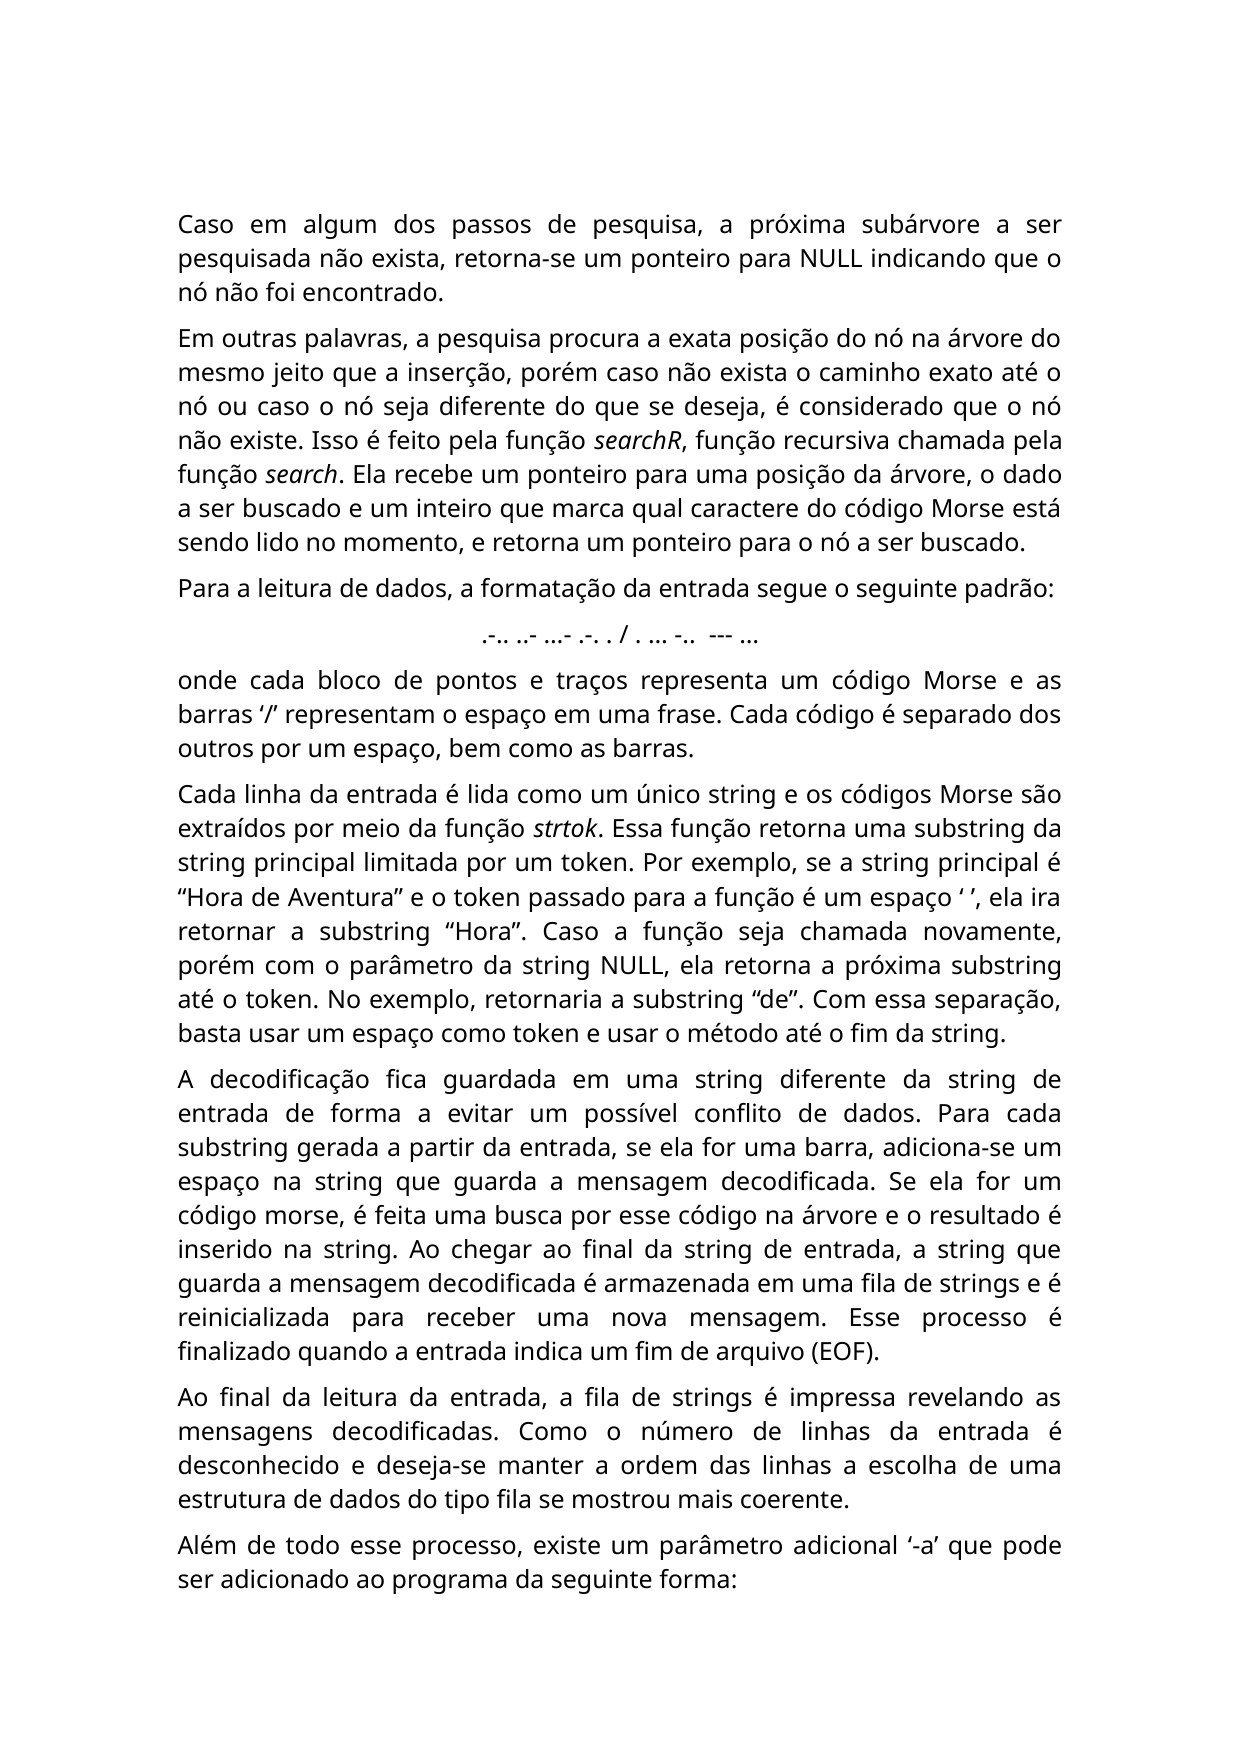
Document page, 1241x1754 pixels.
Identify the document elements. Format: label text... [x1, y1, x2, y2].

text Além de todo esse processo, existe um parâmetro adicional ‘-a’ que pode ser adicionado ao programa da seguinte forma: [177, 1528, 1063, 1596]
text A decodificação fica guardada em uma string diferente da string de entrada de forma a evitar um possível conflito de dados. Para cada substring gerada a partir da entrada, se ela for uma barra, adiciona-se um espaço na string que guarda a mensagem decodificada. Se ela for um código morse, é feita uma busca por esse código na árvore e o resultado é inserido na string. Ao chegar ao final da string de entrada, a string que guarda a mensagem decodificada é armazenada em uma fila de strings e é reinicializada para receber uma nova mensagem. Esse processo é finalizado quando a entrada indica um fim de arquivo (EOF). [177, 1061, 1063, 1368]
text Ao final da leitura da entrada, a fila de strings é impressa revelando as mensagens decodificadas. Como o número de linhas da entrada é desconhecido e deseja-se manter a ordem das linhas a escolha de uma estrutura de dados do tipo fila se mostrou mais coerente. [177, 1380, 1063, 1516]
text Cada linha da entrada é lida como um único string e os códigos Morse são extraídos por meio da função strtok. Essa função retorna uma substring da string principal limitada por um token. Por exemplo, se a string principal é “Hora de Aventura” e o token passado para a função é um espaço ‘ ’, ela ira retornar a substring “Hora”. Caso a função seja chamada novamente, porém com o parâmetro da string NULL, ela retorna a próxima substring até o token. No exemplo, retornaria a substring “de”. Com essa separação, basta usar um espaço como token e usar o método até o fim da string. [177, 777, 1063, 1049]
text Caso em algum dos passos de pesquisa, a próxima subárvore a ser pesquisada não exista, retorna-se um ponteiro para NULL indicando que o nó não foi encontrado. [177, 207, 1063, 309]
text .-.. ..- …- .-. . / . … -.. --- … [177, 617, 1063, 651]
text onde cada bloco de pontos e traços representa um código Morse e as barras ‘/’ representam o espaço em uma frase. Cada código é separado dos outros por um espaço, bem como as barras. [177, 663, 1063, 765]
text Em outras palavras, a pesquisa procura a exata posição do nó na árvore do mesmo jeito que a inserção, porém caso não exista o caminho exato até o nó ou caso o nó seja diferente do que se deseja, é considerado que o nó não existe. Isso é feito pela função searchR, função recursiva chamada pela função search. Ela recebe um ponteiro para uma posição da árvore, o dado a ser buscado e um inteiro que marca qual caractere do código Morse está sendo lido no momento, e retorna um ponteiro para o nó a ser buscado. [177, 321, 1063, 559]
text Para a leitura de dados, a formatação da entrada segue o seguinte padrão: [177, 571, 1063, 605]
